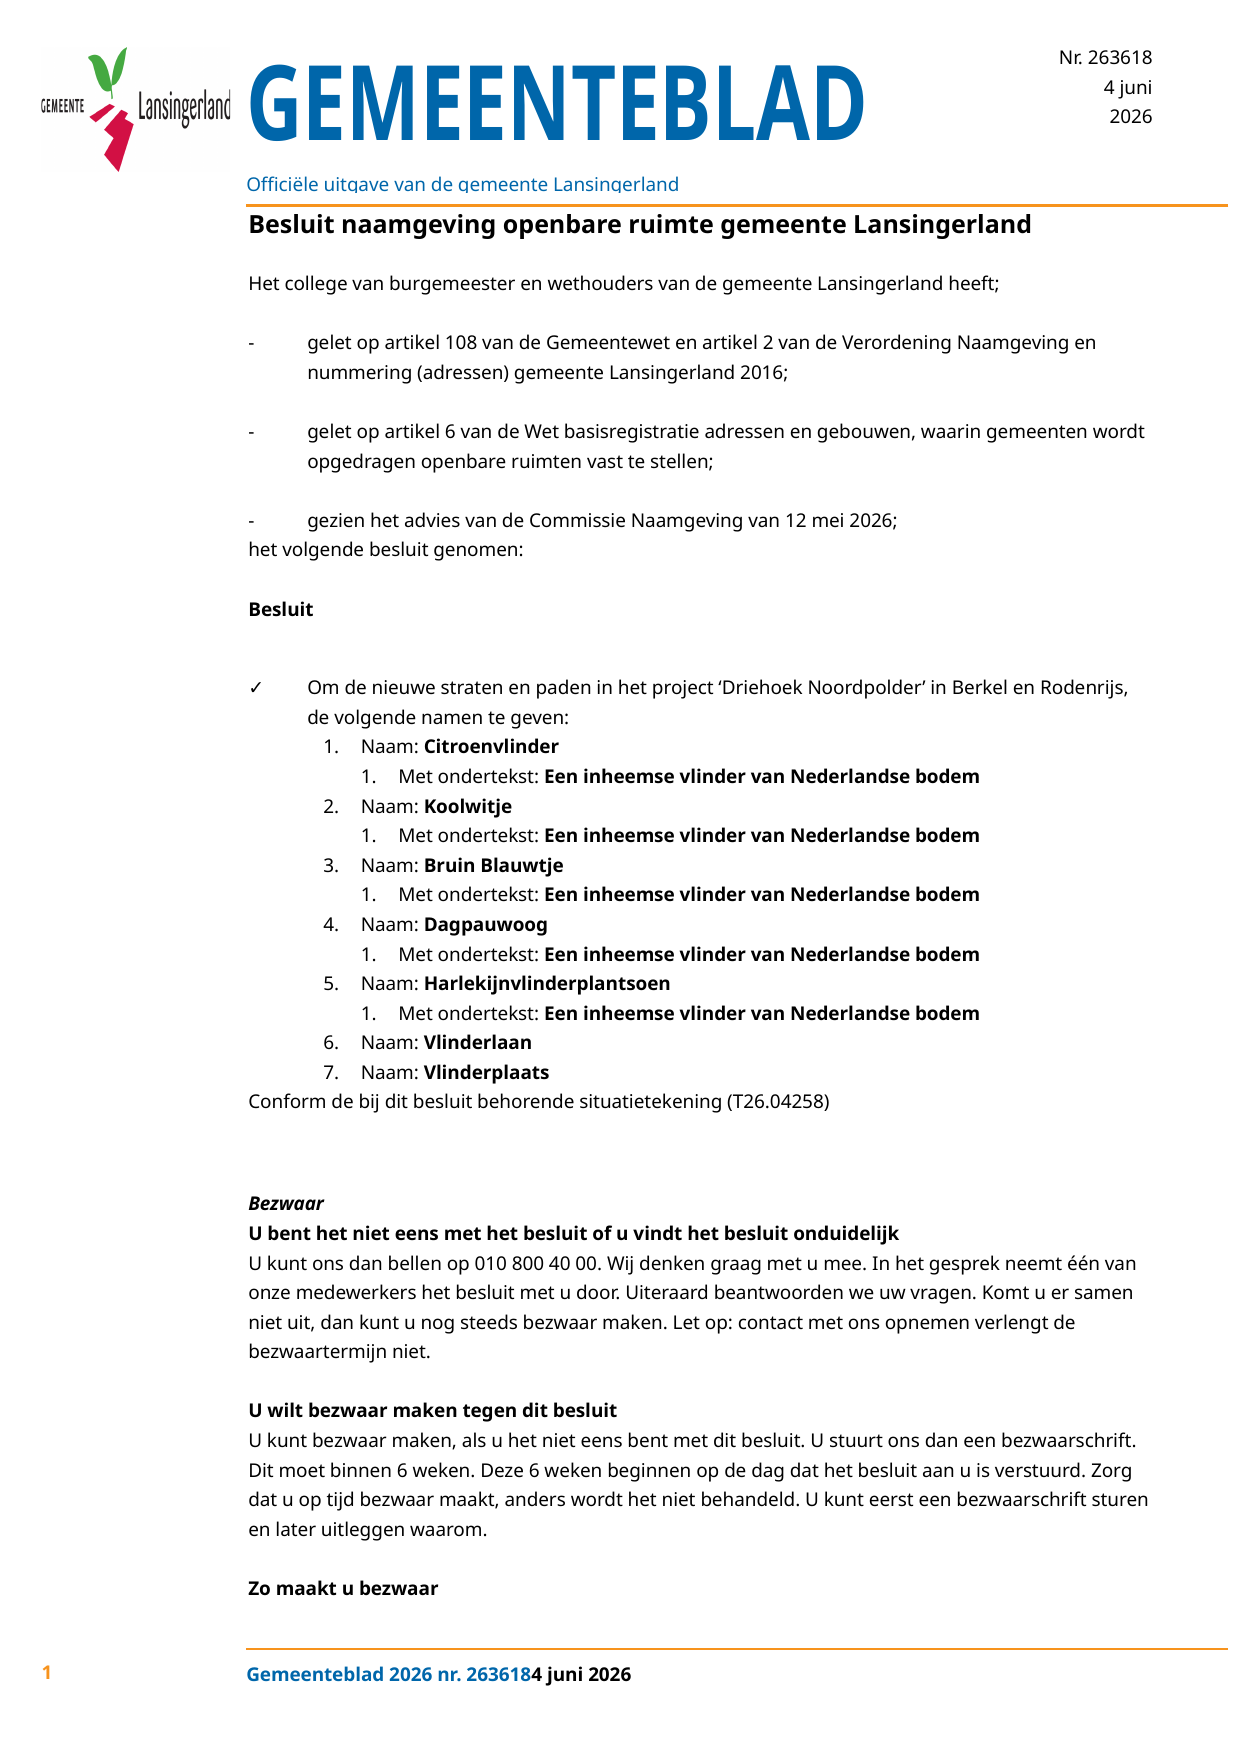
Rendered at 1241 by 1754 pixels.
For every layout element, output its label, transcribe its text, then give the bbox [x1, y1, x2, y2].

list gezien het advies van de Commissie Naamgeving van 12 mei 2026; [248, 507, 1152, 533]
list Met ondertekst: Een inheemse vlinder van Nederlandse bodem [361, 822, 1152, 848]
text Besluit [248, 596, 1152, 621]
list Naam: Vlinderlaan [323, 1029, 1152, 1055]
list Naam: Citroenvlinder [323, 734, 1152, 759]
list Om de nieuwe straten en paden in het project ‘Driehoek Noordpolder’ in Berkel en Rodenrijs, de volgende namen te geven: [248, 674, 1152, 730]
list Met ondertekst: Een inheemse vlinder van Nederlandse bodem [361, 1000, 1152, 1026]
text Conform de bij dit besluit behorende situatietekening (T26.04258) [248, 1089, 1152, 1114]
text Zo maakt u bezwaar [248, 1575, 1152, 1601]
text het volgende besluit genomen: [248, 537, 1152, 562]
list Met ondertekst: Een inheemse vlinder van Nederlandse bodem [361, 941, 1152, 967]
picture [41, 47, 231, 172]
list Naam: Koolwitje [323, 793, 1152, 819]
text Bezwaar [248, 1191, 1152, 1216]
list gelet op artikel 108 van de Gemeentewet en artikel 2 van de Verordening Naamgeving en nummering (adressen) gemeente Lansingerland 2016; [248, 329, 1152, 385]
list Naam: Harlekijnvlinderplantsoen [323, 970, 1152, 996]
list Naam: Bruin Blauwtje [323, 852, 1152, 878]
text U wilt bezwaar maken tegen dit besluit [248, 1398, 1152, 1423]
list Naam: Vlinderplaats [323, 1059, 1152, 1085]
text U kunt bezwaar maken, als u het niet eens bent met dit besluit. U stuurt ons dan een bezwaarschrift. Dit moet binnen 6 weken. Deze 6 weken beginnen op de dag dat het besluit aan u is verstuurd. Zorg dat u op tijd bezwaar maakt, anders wordt het niet behandeld. U kunt eerst een bezwaarschrift sturen en later uitleggen waarom. [248, 1427, 1152, 1542]
list Met ondertekst: Een inheemse vlinder van Nederlandse bodem [361, 882, 1152, 907]
text Het college van burgemeester en wethouders van de gemeente Lansingerland heeft; [248, 270, 1152, 296]
list Naam: Dagpauwoog [323, 911, 1152, 937]
text U kunt ons dan bellen op 010 800 40 00. Wij denken graag met u mee. In het gesprek neemt één van onze medewerkers het besluit met u door. Uiteraard beantwoorden we uw vragen. Komt u er samen niet uit, dan kunt u nog steeds bezwaar maken. Let op: contact met ons opnemen verlengt de bezwaartermijn niet. [248, 1250, 1152, 1364]
list Met ondertekst: Een inheemse vlinder van Nederlandse bodem [361, 763, 1152, 789]
text U bent het niet eens met het besluit of u vindt het besluit onduidelijk [248, 1220, 1152, 1246]
text Besluit naamgeving openbare ruimte gemeente Lansingerland [248, 207, 1152, 241]
list gelet op artikel 6 van de Wet basisregistratie adressen en gebouwen, waarin gemeenten wordt opgedragen openbare ruimten vast te stellen; [248, 418, 1152, 473]
